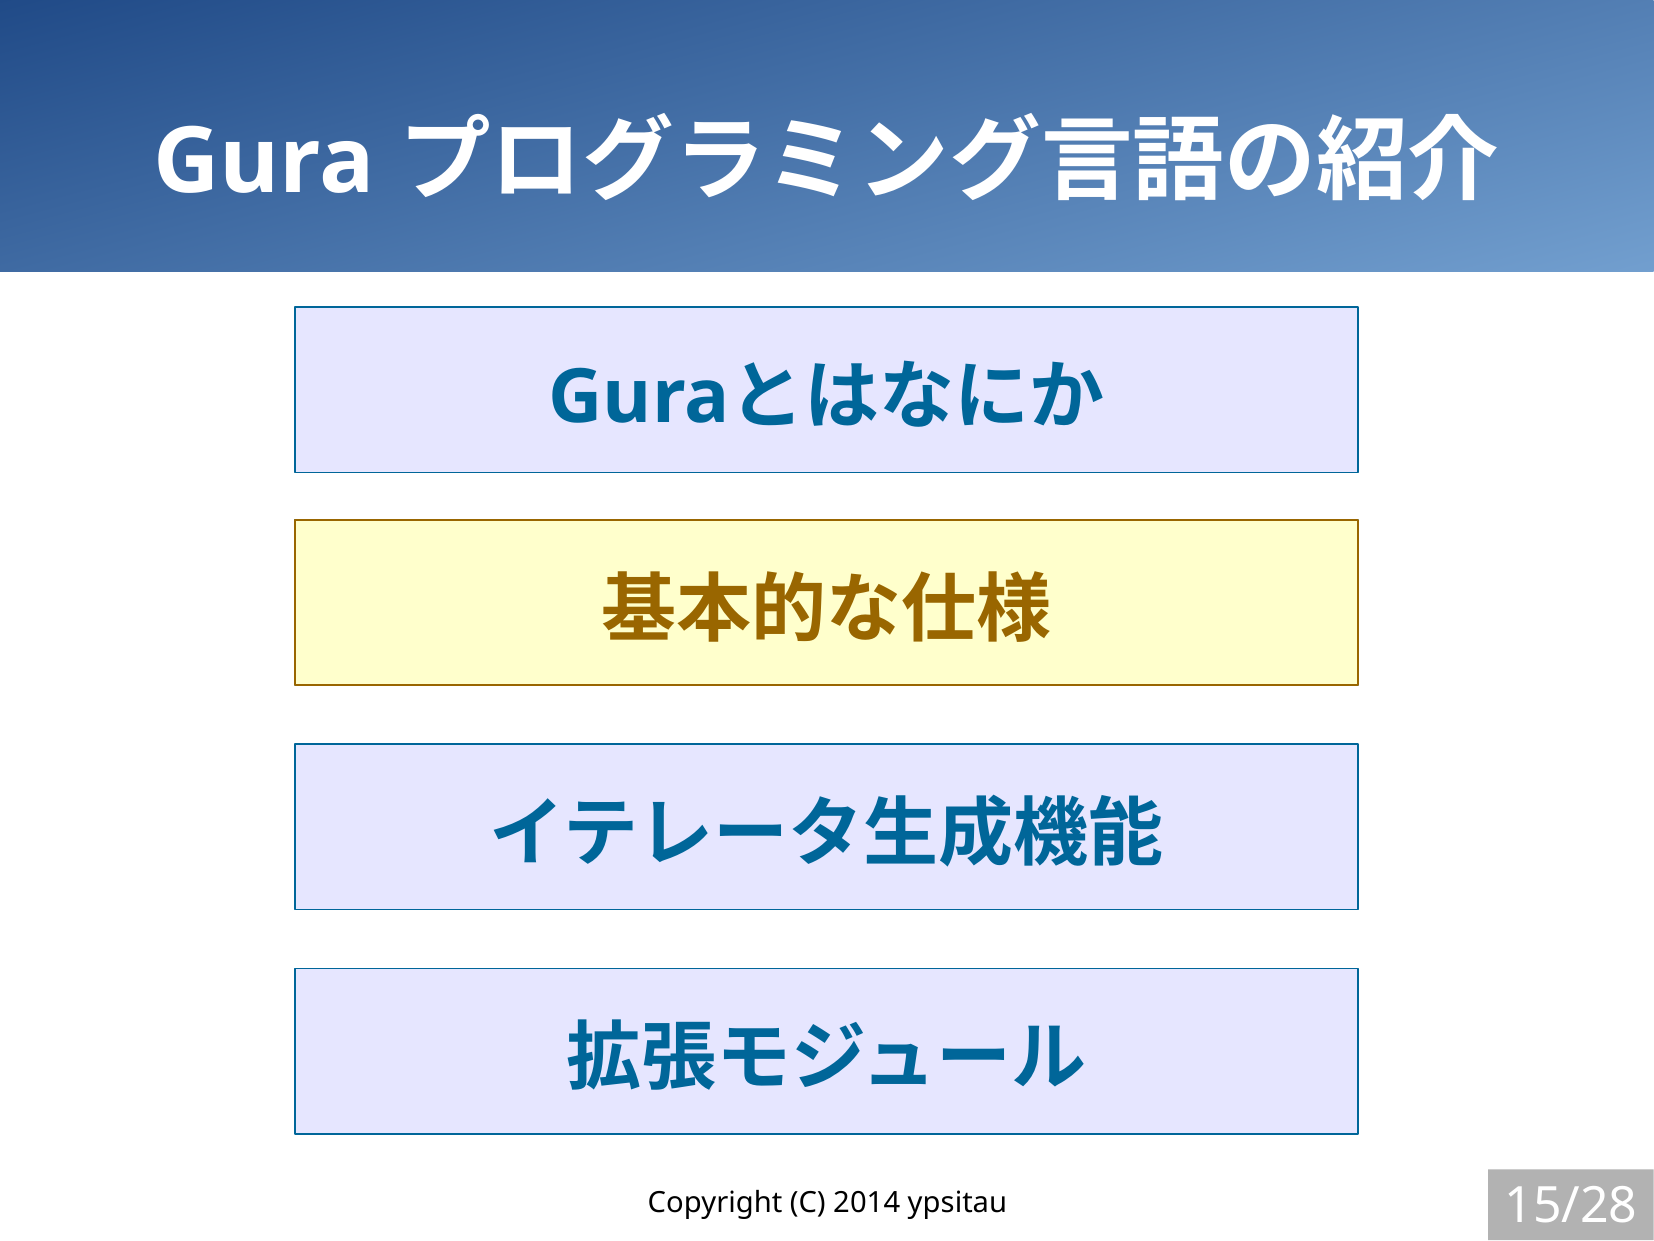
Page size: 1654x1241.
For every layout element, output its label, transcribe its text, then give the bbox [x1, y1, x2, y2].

text_box イテレータ生成機能 [295, 744, 1359, 910]
text_box 基本的な仕様 [295, 519, 1359, 686]
text_box 拡張モジュール [295, 968, 1359, 1134]
title Gura プログラミング言語の紹介 [82, 49, 1571, 257]
text_box Guraとはなにか [295, 307, 1359, 473]
